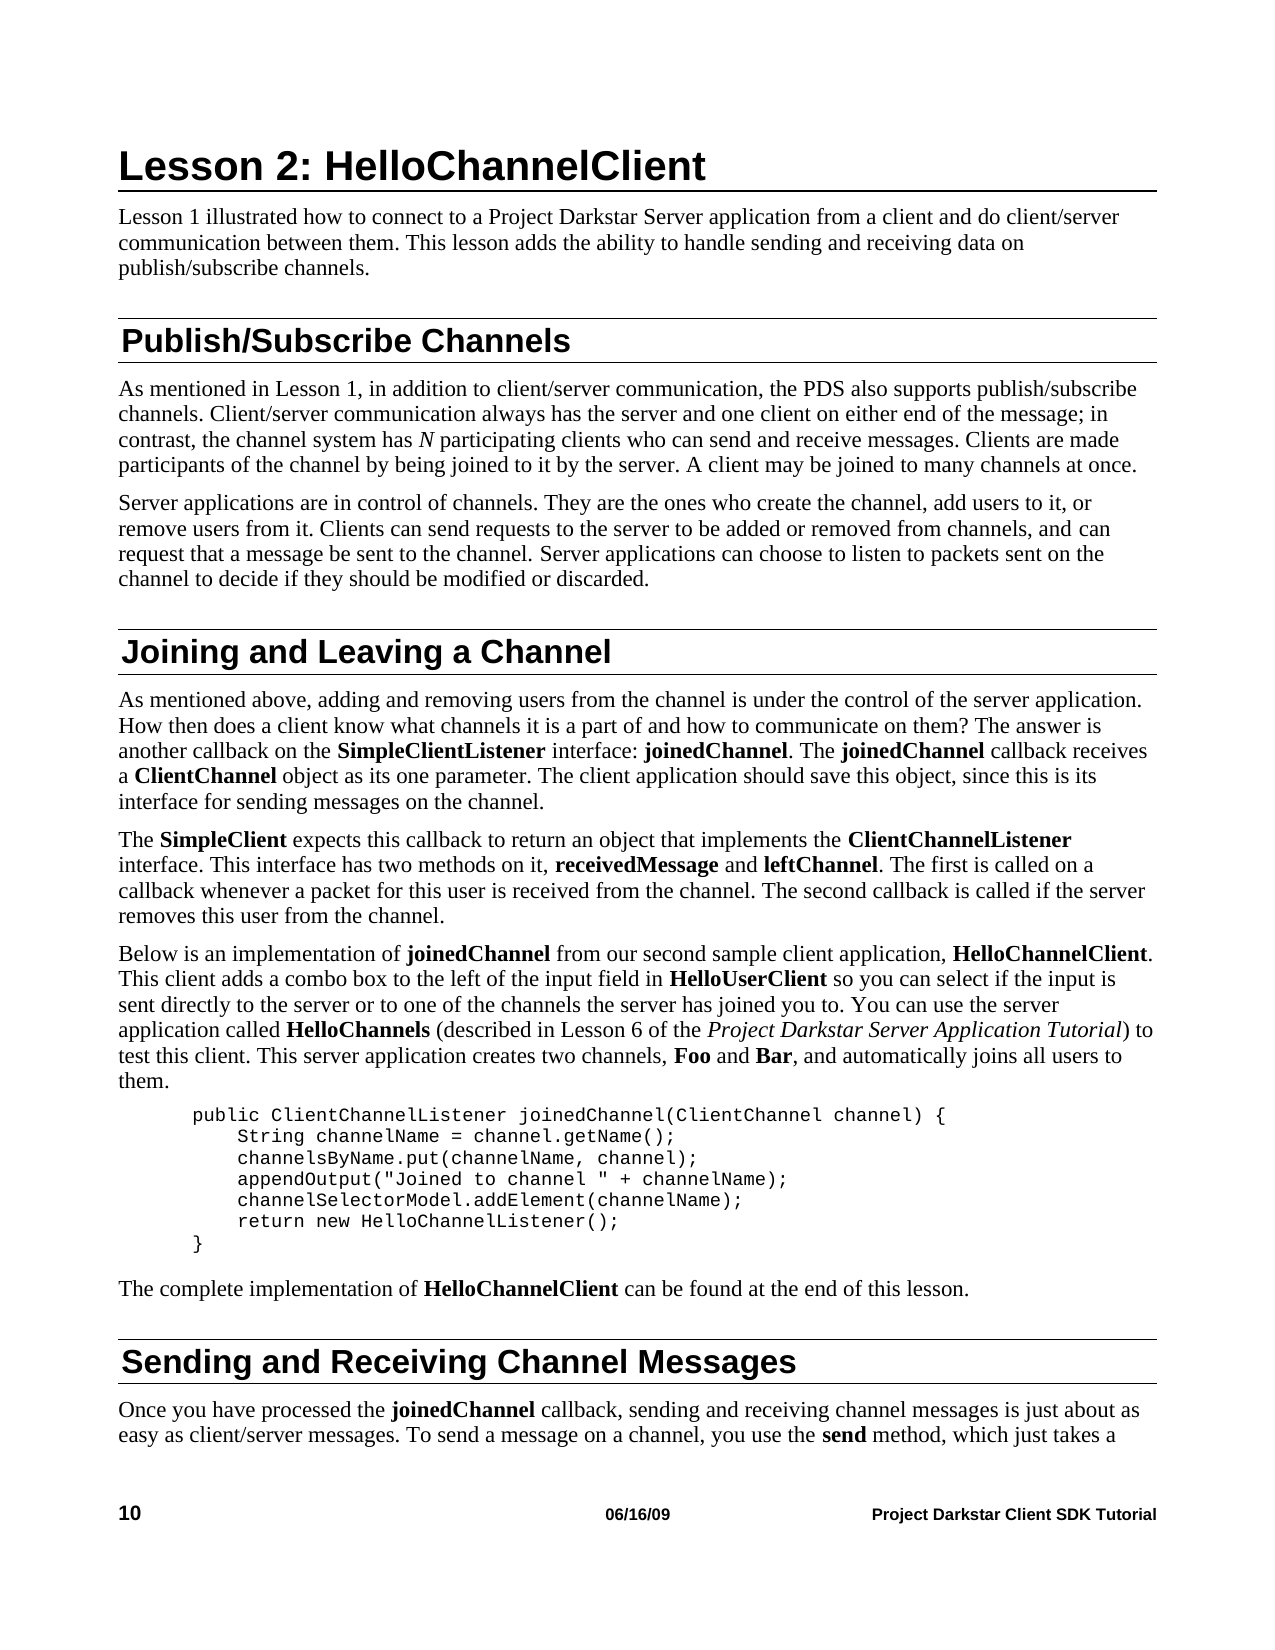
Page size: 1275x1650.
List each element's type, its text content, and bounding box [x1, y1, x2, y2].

subtitle Joining and Leaving a Channel [118, 630, 1157, 674]
text } [192, 1233, 1098, 1255]
text String channelName = channel.getName(); [192, 1127, 1098, 1148]
text appendOutput("Joined to channel " + channelName); [192, 1170, 1098, 1191]
text Once you have processed the joinedChannel callback, sending and receiving channel messages is just about as easy as client/server messages. To send a message on a channel, you use the send method, which just takes a [118, 1397, 1157, 1448]
text Lesson 1 illustrated how to connect to a Project Darkstar Server application from a client and do client/server communication between them. This lesson adds the ability to handle sending and receiving data on publish/subscribe channels. [118, 204, 1157, 281]
text Below is an implementation of joinedChannel from our second sample client application, HelloChannelClient. This client adds a combo box to the left of the input field in HelloUserClient so you can select if the input is sent directly to the server or to one of the channels the server has joined you to. You can use the server application called HelloChannels (described in Lesson 6 of the Project Darkstar Server Application Tutorial) to test this client. This server application creates two channels, Foo and Bar, and automatically joins all users to them. [118, 941, 1157, 1093]
text channelsByName.put(channelName, channel); [192, 1148, 1098, 1170]
text The SimpleClient expects this callback to return an object that implements the ClientChannelListener interface. This interface has two methods on it, receivedMessage and leftChannel. The first is called on a callback whenever a packet for this user is received from the channel. The second callback is called if the server removes this user from the channel. [118, 827, 1157, 928]
subtitle Sending and Receiving Channel Messages [118, 1340, 1157, 1383]
text Server applications are in control of channels. They are the ones who create the channel, add users to it, or remove users from it. Clients can send requests to the server to be added or removed from channels, and can request that a message be sent to the channel. Server applications can choose to listen to packets sent on the channel to decide if they should be modified or discarded. [118, 490, 1157, 592]
text return new HelloChannelListener(); [192, 1212, 1098, 1233]
text public ClientChannelListener joinedChannel(ClientChannel channel) { [192, 1106, 1098, 1127]
text As mentioned in Lesson 1, in addition to client/server communication, the PDS also supports publish/subscribe channels. Client/server communication always has the server and one client on either end of the message; in contrast, the channel system has N participating clients who can send and receive messages. Clients are made participants of the channel by being joined to it by the server. A client may be joined to many channels at once. [118, 376, 1157, 478]
subtitle Publish/Subscribe Channels [118, 319, 1157, 362]
text channelSelectorModel.addElement(channelName); [192, 1191, 1098, 1212]
text As mentioned above, adding and removing users from the channel is under the control of the server application. How then does a client know what channels it is a part of and how to communicate on them? The answer is another callback on the SimpleClientListener interface: joinedChannel. The joinedChannel callback receives a ClientChannel object as its one parameter. The client application should save this object, since this is its interface for sending messages on the channel. [118, 687, 1157, 814]
text The complete implementation of HelloChannelClient can be found at the end of this lesson. [118, 1276, 1157, 1301]
